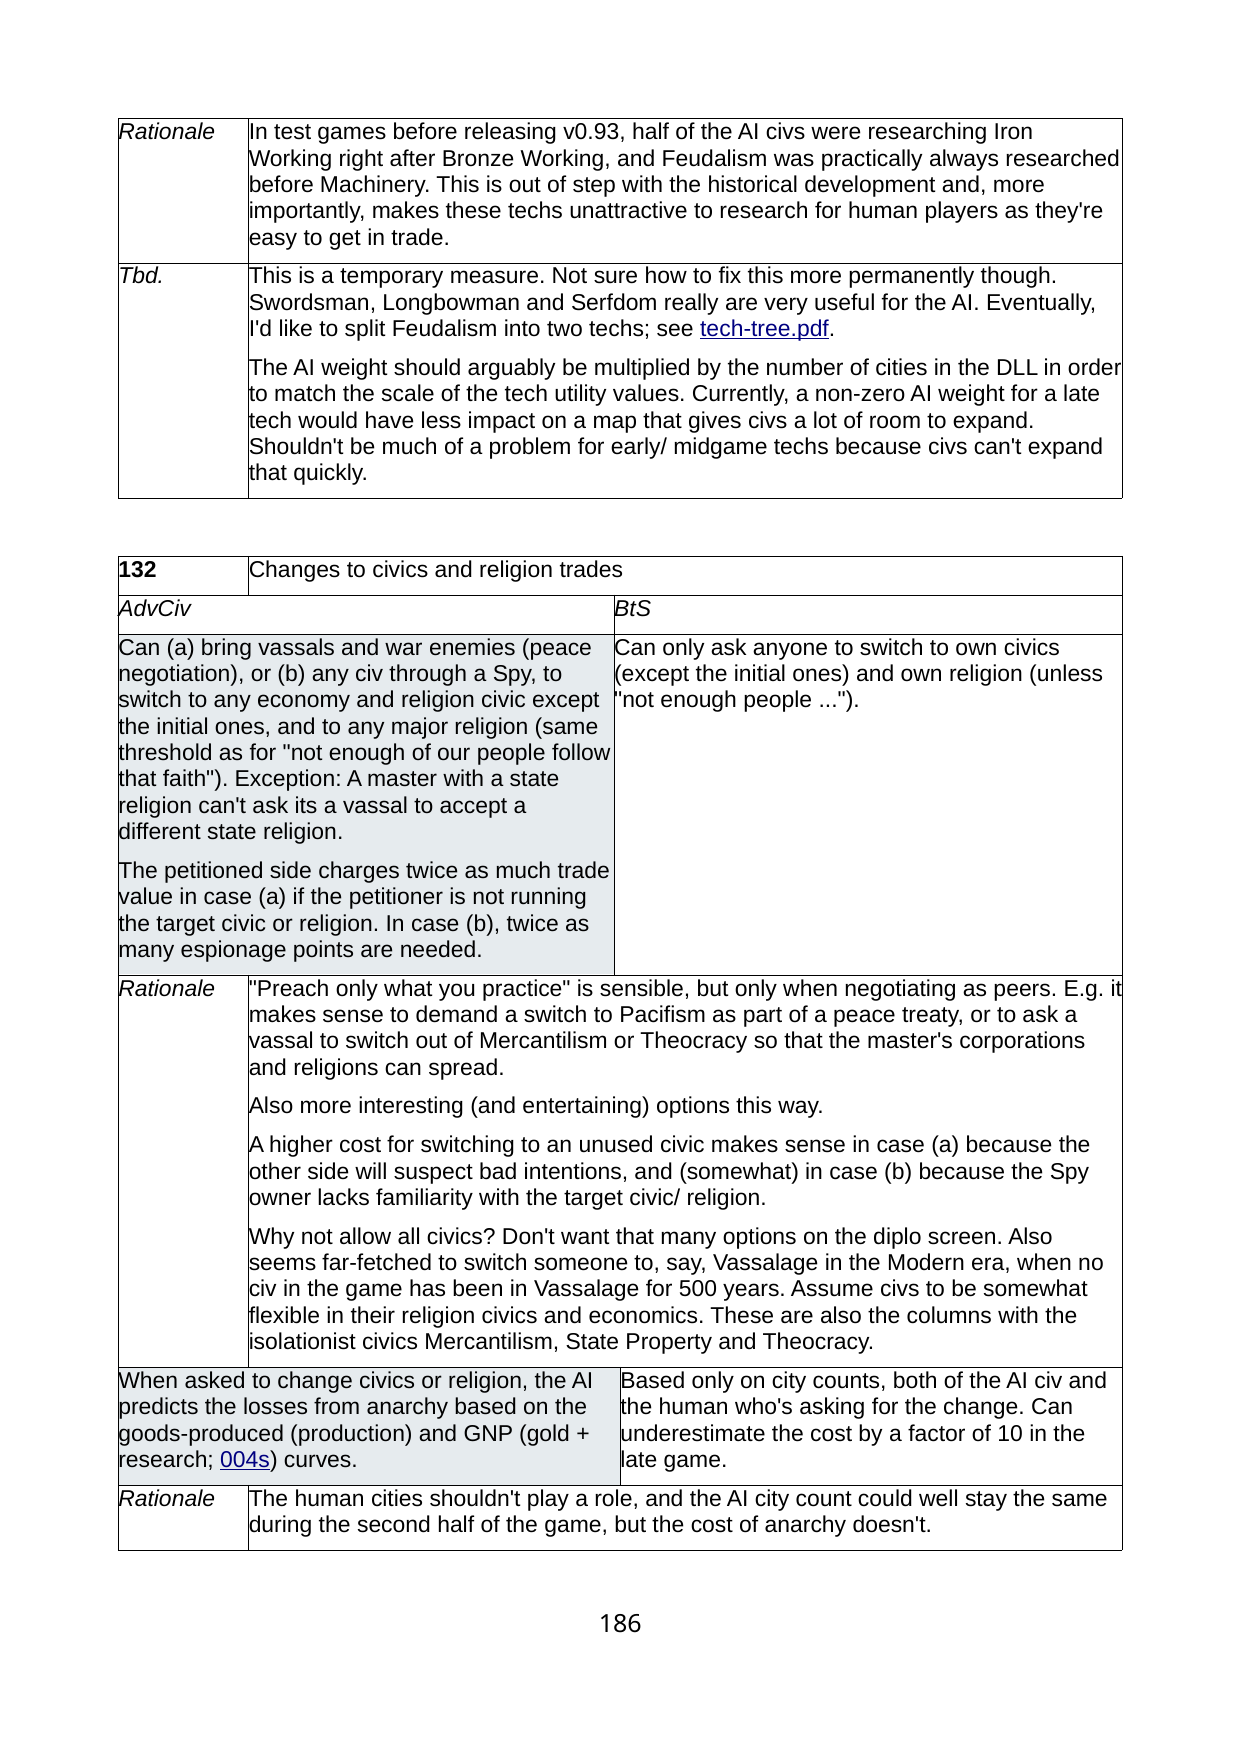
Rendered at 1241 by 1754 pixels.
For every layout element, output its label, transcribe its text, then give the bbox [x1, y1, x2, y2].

table_cell Rationale [119, 119, 248, 262]
table_cell BtS [615, 596, 1122, 633]
table_cell In test games before releasing v0.93, half of the AI civs were researching Iron Working right after Bronze Working, and Feudalism was practically always researched before Machinery. This is out of step with the historical development and, more importantly, makes these techs unattractive to research for human players as they're easy to get in trade. [249, 119, 1122, 262]
table_cell Can (a) bring vassals and war enemies (peace negotiation), or (b) any civ through a Spy, to switch to any economy and religion civic except the initial ones, and to any major religion (same threshold as for "not enough of our people follow that faith"). Exception: A master with a state religion can't ask its a vassal to accept a different state religion. The petitioned side charges twice as much trade value in case (a) if the petitioner is not running the target civic or religion. In case (b), twice as many espionage points are needed. [119, 635, 614, 974]
table_header Changes to civics and religion trades [249, 557, 1122, 594]
table_cell Based only on city counts, both of the AI civ and the human who's asking for the change. Can underestimate the cost by a factor of 10 in the late game. [621, 1368, 1122, 1485]
table_cell Rationale [119, 1486, 248, 1550]
table_header 132 [119, 557, 248, 594]
table_cell "Preach only what you practice" is sensible, but only when negotiating as peers. E.g. it makes sense to demand a switch to Pacifism as part of a peace treaty, or to ask a vassal to switch out of Mercantilism or Theocracy so that the master's corporations and religions can spread. Also more interesting (and entertaining) options this way. A higher cost for switching to an unused civic makes sense in case (a) because the other side will suspect bad intentions, and (somewhat) in case (b) because the Spy owner lacks familiarity with the target civic/ religion. Why not allow all civics? Don't want that many options on the diplo screen. Also seems far-fetched to switch someone to, say, Vassalage in the Modern era, when no civ in the game has been in Vassalage for 500 years. Assume civs to be somewhat flexible in their religion civics and economics. These are also the columns with the isolationist civics Mercantilism, State Property and Theocracy. [249, 976, 1122, 1367]
table_cell Can only ask anyone to switch to own civics (except the initial ones) and own religion (unless "not enough people ..."). [615, 635, 1122, 974]
table_cell The human cities shouldn't play a role, and the AI city count could well stay the same during the second half of the game, but the cost of anarchy doesn't. [249, 1486, 1122, 1550]
table_cell This is a temporary measure. Not sure how to fix this more permanently though. Swordsman, Longbowman and Serfdom really are very useful for the AI. Eventually, I'd like to split Feudalism into two techs; see tech-tree.pdf. The AI weight should arguably be multiplied by the number of cities in the DLL in order to match the scale of the tech utility values. Currently, a non-zero AI weight for a late tech would have less impact on a map that gives civs a lot of room to expand. Shouldn't be much of a problem for early/ midgame techs because civs can't expand that quickly. [249, 264, 1122, 498]
table_cell Rationale [119, 976, 248, 1367]
table_cell When asked to change civics or religion, the AI predicts the losses from anarchy based on the goods-produced (production) and GNP (gold + research; 004s) curves. [119, 1368, 620, 1485]
table_cell AdvCiv [119, 596, 614, 633]
table_cell Tbd. [119, 264, 248, 498]
